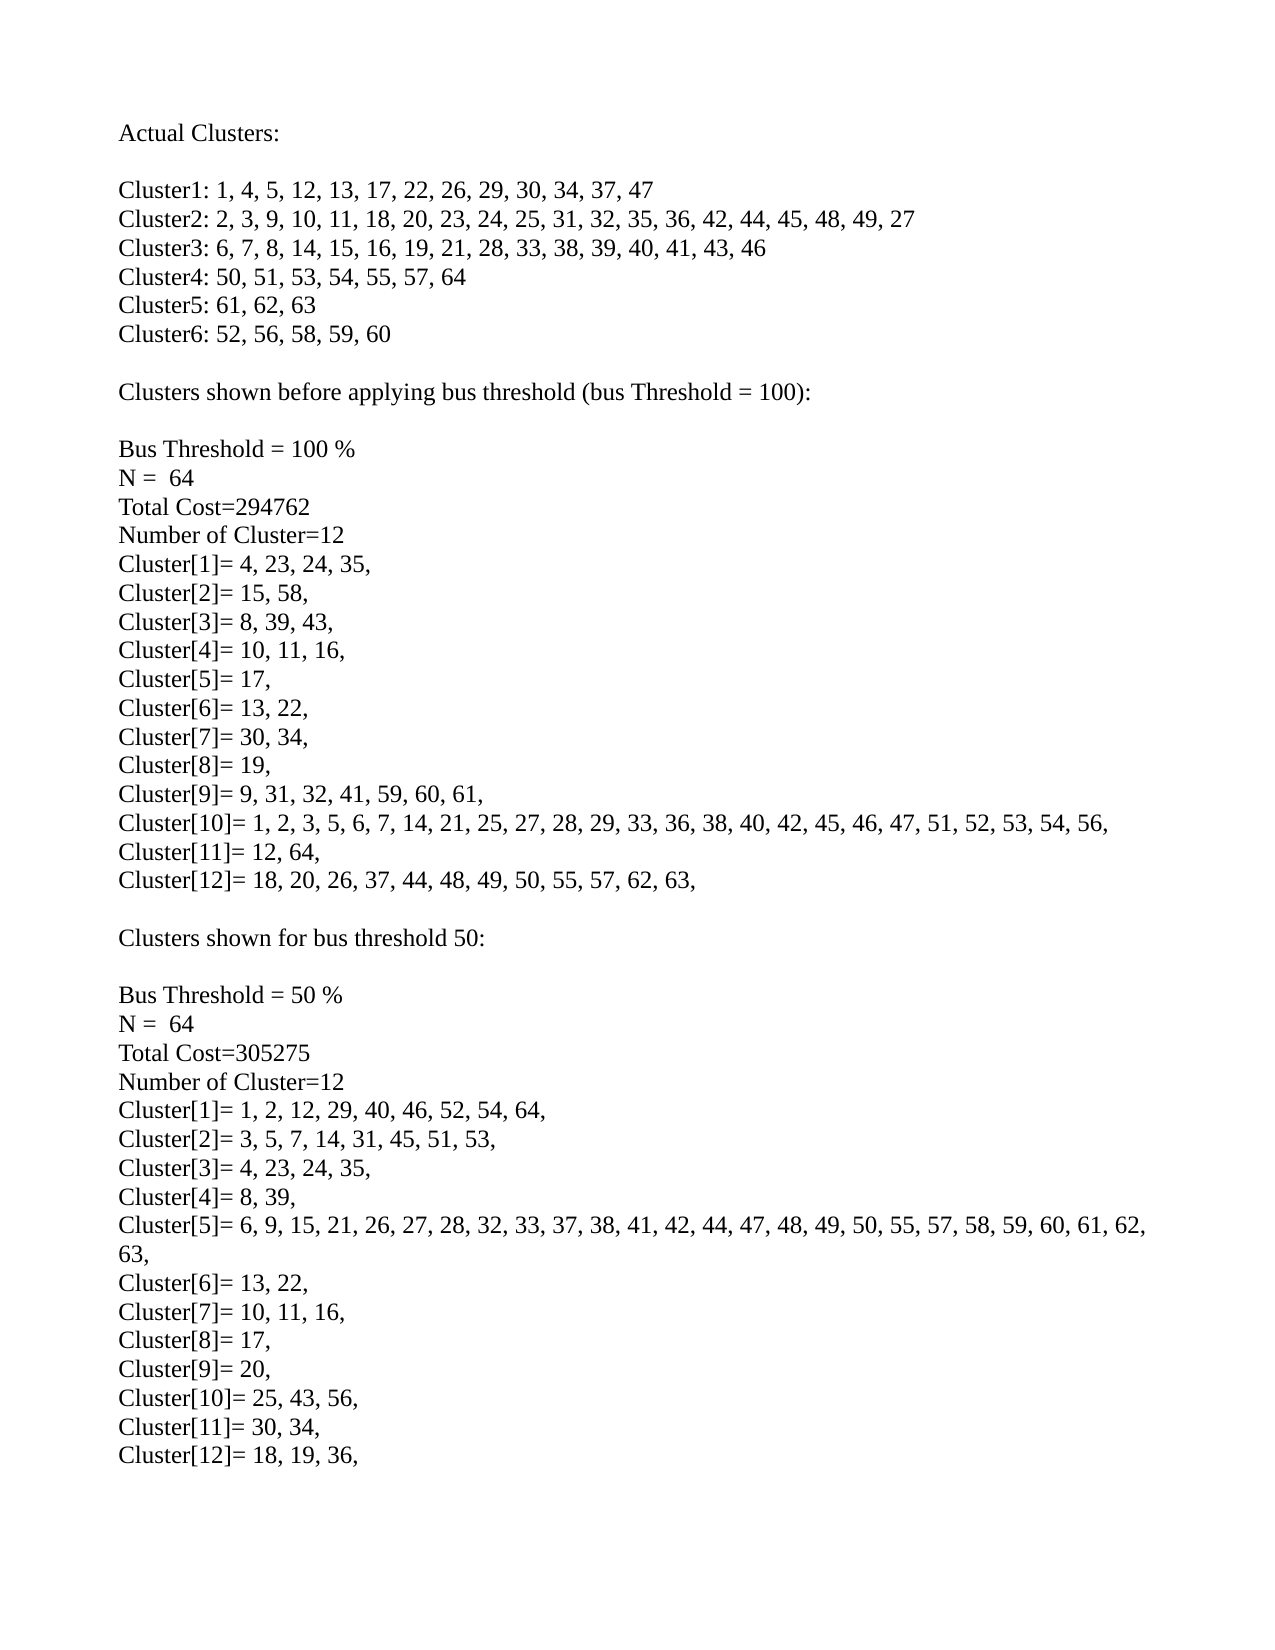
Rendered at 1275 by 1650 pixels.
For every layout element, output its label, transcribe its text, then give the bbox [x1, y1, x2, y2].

text Clusters shown for bus threshold 50: [118, 923, 1157, 952]
text Cluster[11]= 30, 34, [118, 1412, 1157, 1441]
text Cluster[6]= 13, 22, [118, 1268, 1157, 1297]
text Cluster[2]= 15, 58, [118, 578, 1157, 607]
text Cluster[1]= 1, 2, 12, 29, 40, 46, 52, 54, 64, [118, 1096, 1157, 1124]
text Total Cost=294762 [118, 492, 1157, 521]
text N = 64 [118, 463, 1157, 492]
text Cluster[12]= 18, 19, 36, [118, 1441, 1157, 1469]
text Cluster[10]= 1, 2, 3, 5, 6, 7, 14, 21, 25, 27, 28, 29, 33, 36, 38, 40, 42, 45, 46, 47, 51, 52, 53, 54, 56, [118, 808, 1157, 837]
text Number of Cluster=12 [118, 521, 1157, 549]
text Cluster4: 50, 51, 53, 54, 55, 57, 64 [118, 262, 1157, 291]
text Cluster2: 2, 3, 9, 10, 11, 18, 20, 23, 24, 25, 31, 32, 35, 36, 42, 44, 45, 48, 49, 27 [118, 204, 1157, 233]
text Cluster[2]= 3, 5, 7, 14, 31, 45, 51, 53, [118, 1124, 1157, 1153]
text Cluster[1]= 4, 23, 24, 35, [118, 549, 1157, 578]
text Total Cost=305275 [118, 1038, 1157, 1067]
text Cluster[11]= 12, 64, [118, 837, 1157, 866]
text Cluster[10]= 25, 43, 56, [118, 1383, 1157, 1412]
text Cluster[4]= 8, 39, [118, 1182, 1157, 1211]
text Cluster[8]= 19, [118, 751, 1157, 779]
text Cluster5: 61, 62, 63 [118, 291, 1157, 319]
text Cluster[7]= 10, 11, 16, [118, 1297, 1157, 1326]
text Cluster6: 52, 56, 58, 59, 60 [118, 319, 1157, 348]
text Actual Clusters: [118, 118, 1157, 147]
text Cluster[4]= 10, 11, 16, [118, 636, 1157, 664]
text Cluster1: 1, 4, 5, 12, 13, 17, 22, 26, 29, 30, 34, 37, 47 [118, 176, 1157, 204]
text Cluster[8]= 17, [118, 1326, 1157, 1354]
text Bus Threshold = 50 % [118, 981, 1157, 1009]
text Cluster[9]= 9, 31, 32, 41, 59, 60, 61, [118, 779, 1157, 808]
text Cluster[5]= 17, [118, 664, 1157, 693]
text Clusters shown before applying bus threshold (bus Threshold = 100): [118, 377, 1157, 406]
text Cluster[3]= 4, 23, 24, 35, [118, 1153, 1157, 1182]
text Cluster[7]= 30, 34, [118, 722, 1157, 751]
text Cluster[12]= 18, 20, 26, 37, 44, 48, 49, 50, 55, 57, 62, 63, [118, 866, 1157, 894]
text Bus Threshold = 100 % [118, 434, 1157, 463]
text Cluster[6]= 13, 22, [118, 693, 1157, 722]
text Number of Cluster=12 [118, 1067, 1157, 1096]
text Cluster[5]= 6, 9, 15, 21, 26, 27, 28, 32, 33, 37, 38, 41, 42, 44, 47, 48, 49, 50, 55, 57, 58, 59, 60, 61, 62, 63, [118, 1211, 1157, 1268]
text Cluster[9]= 20, [118, 1354, 1157, 1383]
text Cluster[3]= 8, 39, 43, [118, 607, 1157, 636]
text Cluster3: 6, 7, 8, 14, 15, 16, 19, 21, 28, 33, 38, 39, 40, 41, 43, 46 [118, 233, 1157, 262]
text N = 64 [118, 1009, 1157, 1038]
